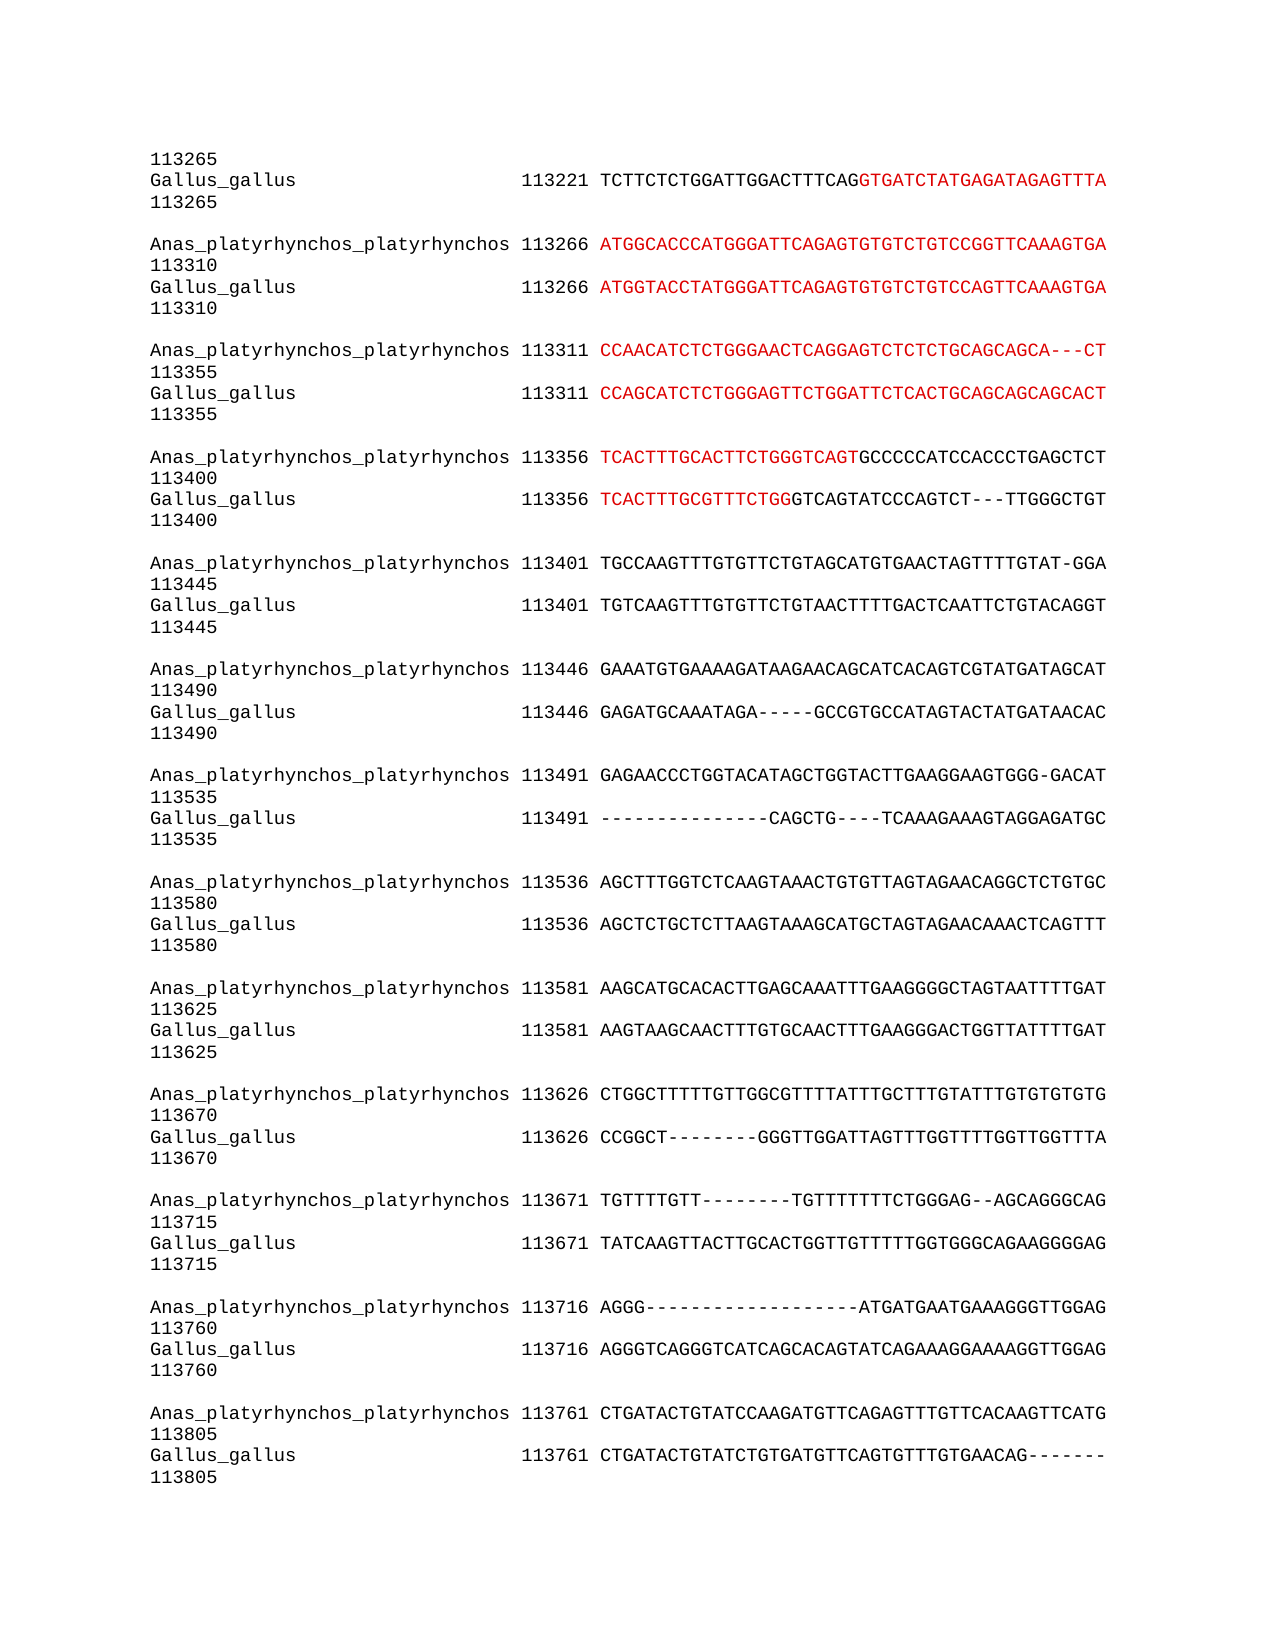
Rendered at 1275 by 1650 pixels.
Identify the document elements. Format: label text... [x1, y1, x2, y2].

text Anas_platyrhynchos_platyrhynchos 113536 AGCTTTGGTCTCAAGTAAACTGTGTTAGTAGAACAGGCTCTGTGC 113580 [150, 872, 1125, 915]
text Anas_platyrhynchos_platyrhynchos 113581 AAGCATGCACACTTGAGCAAATTTGAAGGGGCTAGTAATTTTGAT 113625 [150, 979, 1125, 1021]
text Anas_platyrhynchos_platyrhynchos 113716 AGGG‑‑‑‑‑‑‑‑‑‑‑‑‑‑‑‑‑‑‑ATGATGAATGAAAGGGTTGGAG 113760 [150, 1297, 1125, 1340]
text Gallus_gallus 113356 TCACTTTGCGTTTCTGGGTCAGTATCCCAGTCT‑‑‑TTGGGCTGT 113400 [150, 490, 1125, 532]
text Gallus_gallus 113401 TGTCAAGTTTGTGTTCTGTAACTTTTGACTCAATTCTGTACAGGT 113445 [150, 596, 1125, 639]
text Anas_platyrhynchos_platyrhynchos 113446 GAAATGTGAAAAGATAAGAACAGCATCACAGTCGTATGATAGCAT 113490 [150, 660, 1125, 702]
text Anas_platyrhynchos_platyrhynchos 113266 ATGGCACCCATGGGATTCAGAGTGTGTCTGTCCGGTTCAAAGTGA 113310 [150, 235, 1125, 277]
text Anas_platyrhynchos_platyrhynchos 113491 GAGAACCCTGGTACATAGCTGGTACTTGAAGGAAGTGGG‑GACAT 113535 [150, 766, 1125, 809]
text Gallus_gallus 113311 CCAGCATCTCTGGGAGTTCTGGATTCTCACTGCAGCAGCAGCACT 113355 [150, 384, 1125, 426]
text 113265 [150, 150, 1125, 171]
text Anas_platyrhynchos_platyrhynchos 113626 CTGGCTTTTTGTTGGCGTTTTATTTGCTTTGTATTTGTGTGTGTG 113670 [150, 1085, 1125, 1127]
text Gallus_gallus 113536 AGCTCTGCTCTTAAGTAAAGCATGCTAGTAGAACAAACTCAGTTT 113580 [150, 915, 1125, 957]
text Gallus_gallus 113491 ‑‑‑‑‑‑‑‑‑‑‑‑‑‑‑CAGCTG‑‑‑‑TCAAAGAAAGTAGGAGATGC 113535 [150, 809, 1125, 851]
text Gallus_gallus 113626 CCGGCT‑‑‑‑‑‑‑‑GGGTTGGATTAGTTTGGTTTTGGTTGGTTTA 113670 [150, 1127, 1125, 1170]
text Anas_platyrhynchos_platyrhynchos 113401 TGCCAAGTTTGTGTTCTGTAGCATGTGAACTAGTTTTGTAT‑GGA 113445 [150, 554, 1125, 596]
text Gallus_gallus 113671 TATCAAGTTACTTGCACTGGTTGTTTTTGGTGGGCAGAAGGGGAG 113715 [150, 1234, 1125, 1276]
text Gallus_gallus 113446 GAGATGCAAATAGA‑‑‑‑‑GCCGTGCCATAGTACTATGATAACAC 113490 [150, 702, 1125, 745]
text Anas_platyrhynchos_platyrhynchos 113311 CCAACATCTCTGGGAACTCAGGAGTCTCTCTGCAGCAGCA‑‑‑CT 113355 [150, 341, 1125, 384]
text Anas_platyrhynchos_platyrhynchos 113761 CTGATACTGTATCCAAGATGTTCAGAGTTTGTTCACAAGTTCATG 113805 [150, 1404, 1125, 1446]
text Gallus_gallus 113761 CTGATACTGTATCTGTGATGTTCAGTGTTTGTGAACAG‑‑‑‑‑‑‑ 113805 [150, 1446, 1125, 1489]
text Gallus_gallus 113581 AAGTAAGCAACTTTGTGCAACTTTGAAGGGACTGGTTATTTTGAT 113625 [150, 1021, 1125, 1064]
text Anas_platyrhynchos_platyrhynchos 113671 TGTTTTGTT‑‑‑‑‑‑‑‑TGTTTTTTTCTGGGAG‑‑AGCAGGGCAG 113715 [150, 1191, 1125, 1234]
text Anas_platyrhynchos_platyrhynchos 113356 TCACTTTGCACTTCTGGGTCAGTGCCCCCATCCACCCTGAGCTCT 113400 [150, 447, 1125, 490]
text Gallus_gallus 113266 ATGGTACCTATGGGATTCAGAGTGTGTCTGTCCAGTTCAAAGTGA 113310 [150, 277, 1125, 320]
text Gallus_gallus 113221 TCTTCTCTGGATTGGACTTTCAGGTGATCTATGAGATAGAGTTTA 113265 [150, 171, 1125, 214]
text Gallus_gallus 113716 AGGGTCAGGGTCATCAGCACAGTATCAGAAAGGAAAAGGTTGGAG 113760 [150, 1340, 1125, 1382]
